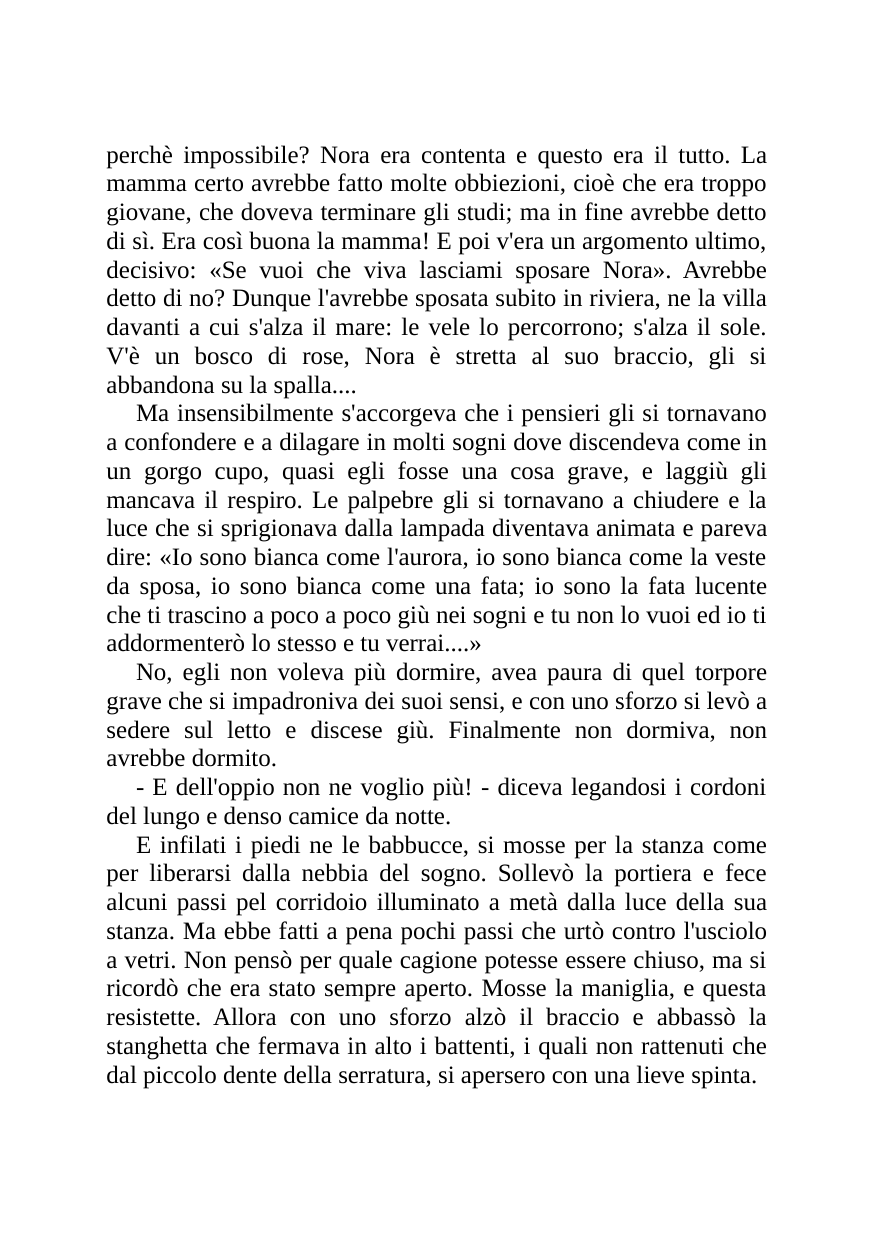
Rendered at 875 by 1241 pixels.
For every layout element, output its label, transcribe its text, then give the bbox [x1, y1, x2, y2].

text No, egli non voleva più dormire, avea paura di quel torpore grave che si impadroniva dei suoi sensi, e con uno sforzo si levò a sedere sul letto e discese giù. Finalmente non dormiva, non avrebbe dormito. [106, 657, 768, 772]
text perchè impossibile? Nora era contenta e questo era il tutto. La mamma certo avrebbe fatto molte obbiezioni, cioè che era troppo giovane, che doveva terminare gli studi; ma in fine avrebbe detto di sì. Era così buona la mamma! E poi v'era un argomento ultimo, decisivo: «Se vuoi che viva lasciami sposare Nora». Avrebbe detto di no? Dunque l'avrebbe sposata subito in riviera, ne la villa davanti a cui s'alza il mare: le vele lo percorrono; s'alza il sole. V'è un bosco di rose, Nora è stretta al suo braccio, gli si abbandona su la spalla.... [106, 140, 768, 398]
text Ma insensibilmente s'accorgeva che i pensieri gli si tornavano a confondere e a dilagare in molti sogni dove discendeva come in un gorgo cupo, quasi egli fosse una cosa grave, e laggiù gli mancava il respiro. Le palpebre gli si tornavano a chiudere e la luce che si sprigionava dalla lampada diventava animata e pareva dire: «Io sono bianca come l'aurora, io sono bianca come la veste da sposa, io sono bianca come una fata; io sono la fata lucente che ti trascino a poco a poco giù nei sogni e tu non lo vuoi ed io ti addormenterò lo stesso e tu verrai....» [106, 398, 768, 657]
text - E dell'oppio non ne voglio più! - diceva legandosi i cordoni del lungo e denso camice da notte. [106, 772, 768, 830]
text E infilati i piedi ne le babbucce, si mosse per la stanza come per liberarsi dalla nebbia del sogno. Sollevò la portiera e fece alcuni passi pel corridoio illuminato a metà dalla luce della sua stanza. Ma ebbe fatti a pena pochi passi che urtò contro l'usciolo a vetri. Non pensò per quale cagione potesse essere chiuso, ma si ricordò che era stato sempre aperto. Mosse la maniglia, e questa resistette. Allora con uno sforzo alzò il braccio e abbassò la stanghetta che fermava in alto i battenti, i quali non rattenuti che dal piccolo dente della serratura, si apersero con una lieve spinta. [106, 830, 768, 1088]
